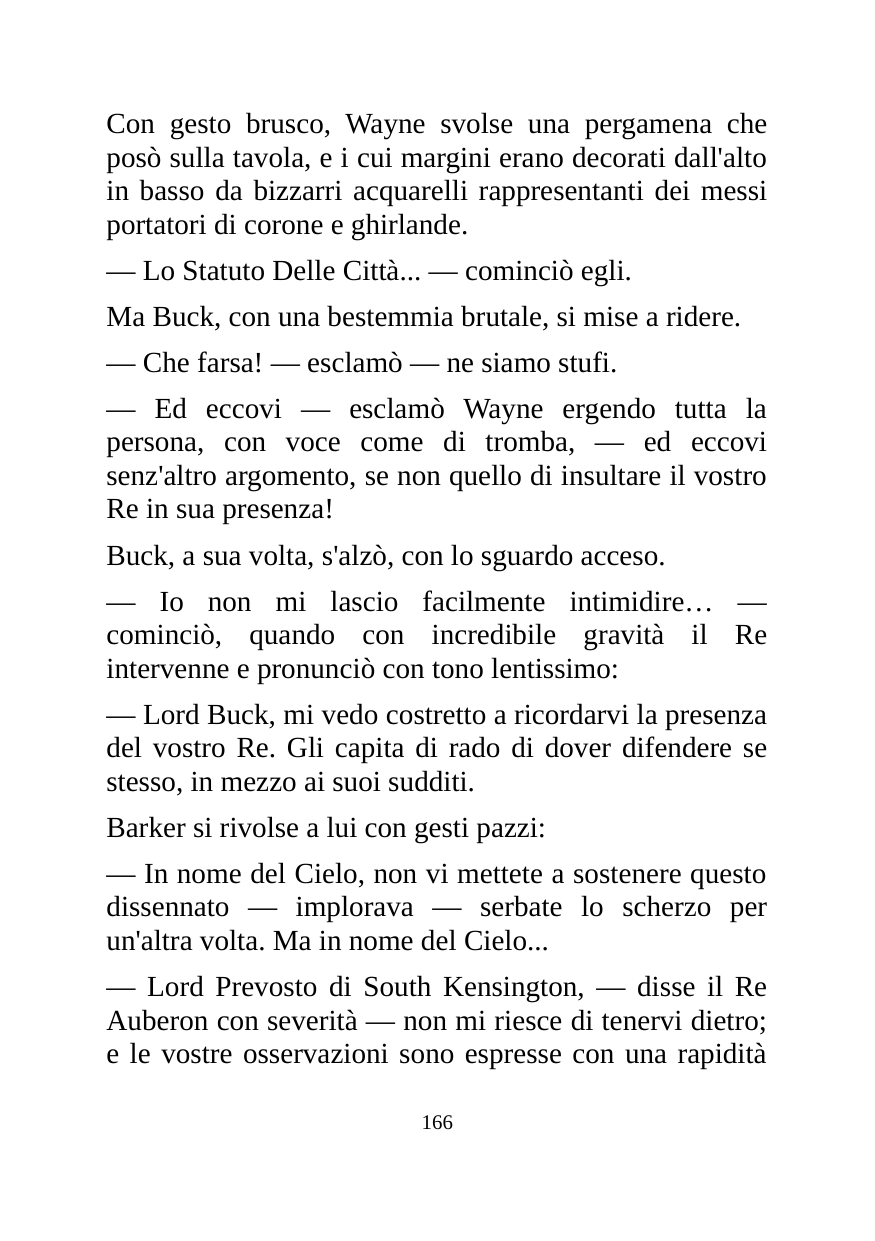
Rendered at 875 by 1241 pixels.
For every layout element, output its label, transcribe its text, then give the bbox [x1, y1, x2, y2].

text — Che farsa! — esclamò — ne siamo stufi. [106, 345, 768, 378]
text — Ed eccovi — esclamò Wayne ergendo tutta la persona, con voce come di tromba, — ed eccovi senz'altro argomento, se non quello di insultare il vostro Re in sua presenza! [106, 391, 768, 525]
text — Lo Statuto Delle Città... — cominciò egli. [106, 253, 768, 286]
text Buck, a sua volta, s'alzò, con lo sguardo acceso. [106, 538, 768, 571]
text — Lord Prevosto di South Kensington, — disse il Re Auberon con severità — non mi riesce di tenervi dietro; e le vostre osservazioni sono espresse con una rapidità [106, 969, 768, 1070]
text — Io non mi lascio facilmente intimidire… — cominciò, quando con incredibile gravità il Re intervenne e pronunciò con tono lentissimo: [106, 584, 768, 684]
text — Lord Buck, mi vedo costretto a ricordarvi la presenza del vostro Re. Gli capita di rado di dover difendere se stesso, in mezzo ai suoi sudditi. [106, 697, 768, 797]
text — In nome del Cielo, non vi mettete a sostenere questo dissennato — implorava — serbate lo scherzo per un'altra volta. Ma in nome del Cielo... [106, 856, 768, 957]
text Barker si rivolse a lui con gesti pazzi: [106, 810, 768, 843]
text Ma Buck, con una bestemmia brutale, si mise a ridere. [106, 299, 768, 332]
text Con gesto brusco, Wayne svolse una pergamena che posò sulla tavola, e i cui margini erano decorati dall'alto in basso da bizzarri acquarelli rappresentanti dei messi portatori di corone e ghirlande. [106, 106, 768, 240]
